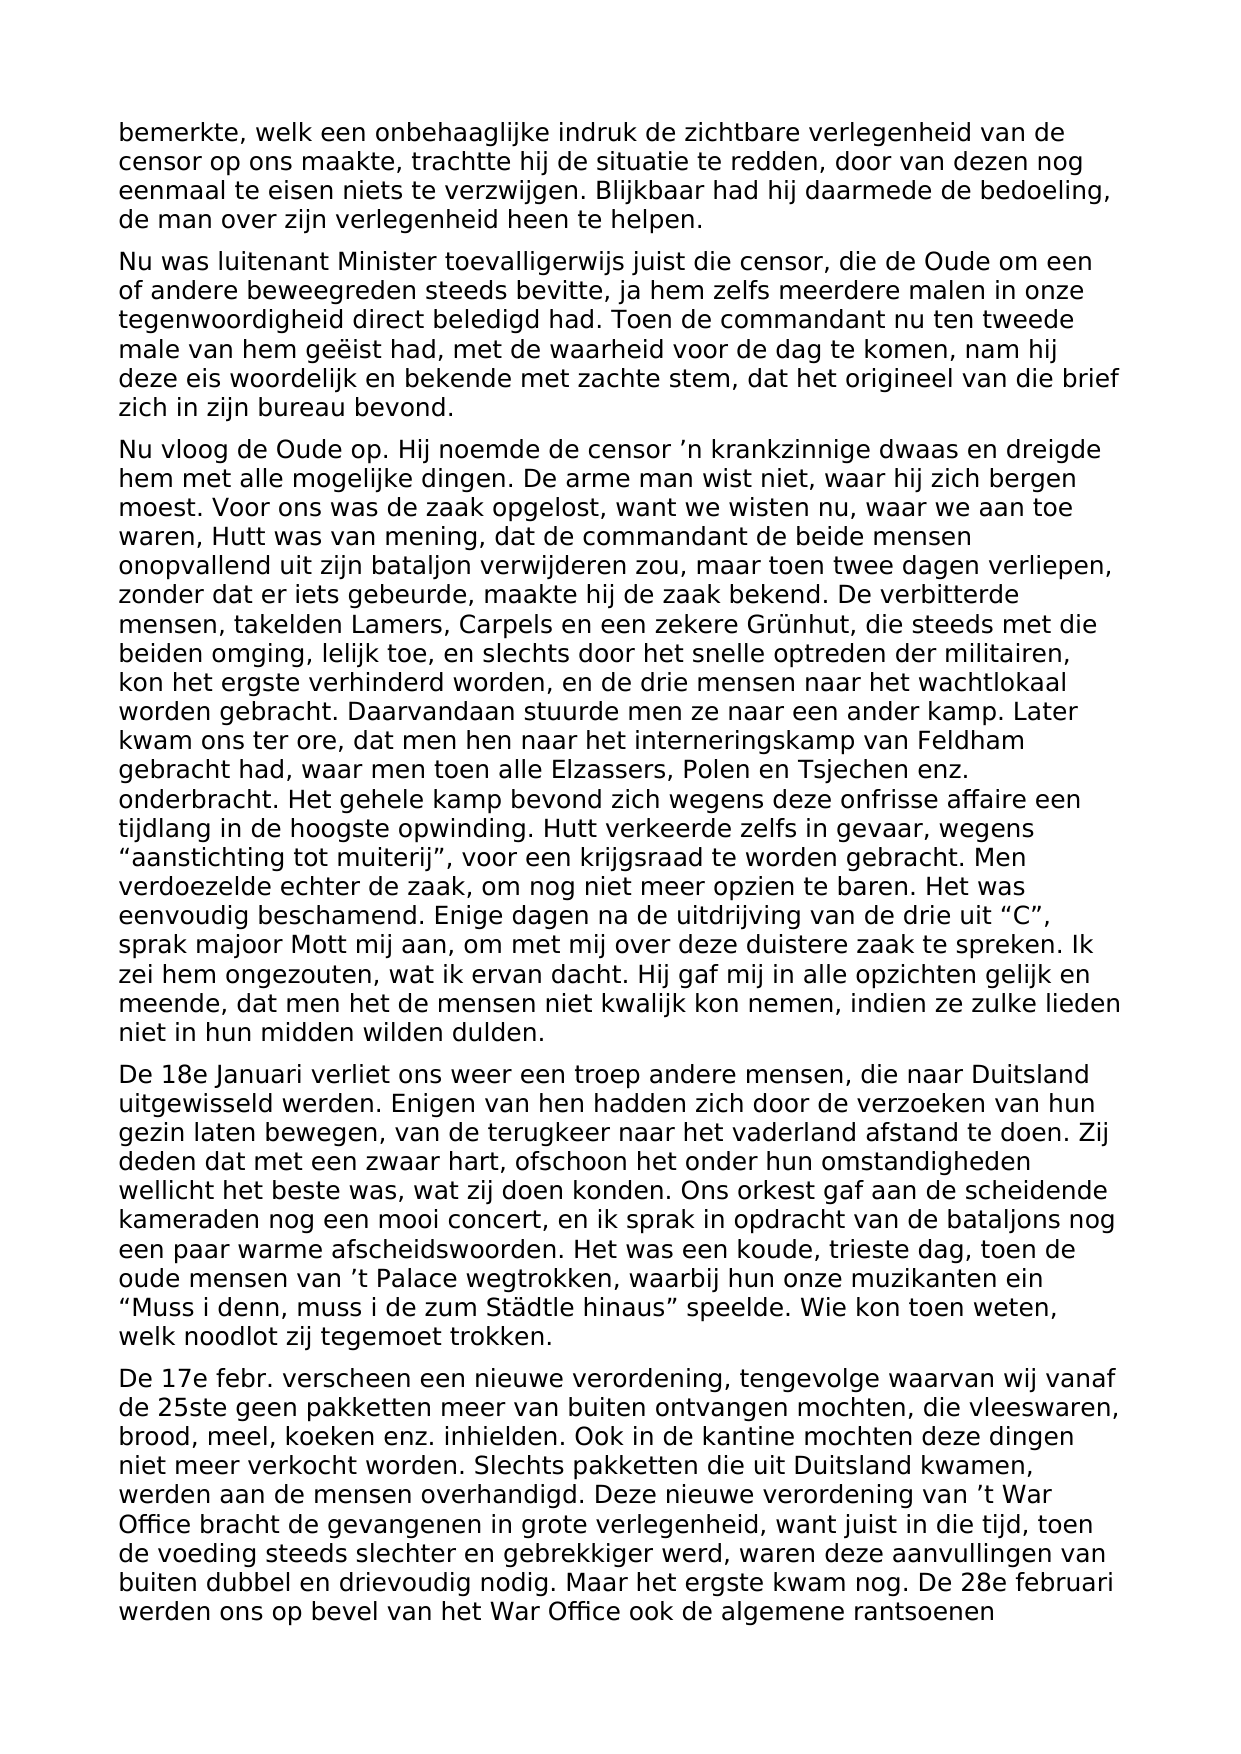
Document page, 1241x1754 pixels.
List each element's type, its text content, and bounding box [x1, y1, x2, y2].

text De 18e Januari verliet ons weer een troep andere mensen, die naar Duitsland uitgewisseld werden. Enigen van hen hadden zich door de verzoeken van hun gezin laten bewegen, van de terugkeer naar het vaderland afstand te doen. Zij deden dat met een zwaar hart, ofschoon het onder hun omstandigheden wellicht het beste was, wat zij doen konden. Ons orkest gaf aan de scheidende kameraden nog een mooi concert, en ik sprak in opdracht van de bataljons nog een paar warme afscheidswoorden. Het was een koude, trieste dag, toen de oude mensen van ’t Palace wegtrokken, waarbij hun onze muzikanten ein “Muss i denn, muss i de zum Städtle hinaus” speelde. Wie kon toen weten, welk noodlot zij tegemoet trokken. [118, 1060, 1122, 1351]
text De 17e febr. verscheen een nieuwe verordening, tengevolge waarvan wij vanaf de 25ste geen pakketten meer van buiten ontvangen mochten, die vleeswaren, brood, meel, koeken enz. inhielden. Ook in de kantine mochten deze dingen niet meer verkocht worden. Slechts pakketten die uit Duitsland kwamen, werden aan de mensen overhandigd. Deze nieuwe verordening van ’t War Office bracht de gevangenen in grote verlegenheid, want juist in die tijd, toen de voeding steeds slechter en gebrekkiger werd, waren deze aanvullingen van buiten dubbel en drievoudig nodig. Maar het ergste kwam nog. De 28e februari werden ons op bevel van het War Office ook de algemene rantsoenen [118, 1364, 1122, 1626]
text bemerkte, welk een onbehaaglijke indruk de zichtbare verlegenheid van de censor op ons maakte, trachtte hij de situatie te redden, door van dezen nog eenmaal te eisen niets te verzwijgen. Blijkbaar had hij daarmede de bedoeling, de man over zijn verlegenheid heen te helpen. [118, 118, 1122, 235]
text Nu vloog de Oude op. Hij noemde de censor ’n krankzinnige dwaas en dreigde hem met alle mogelijke dingen. De arme man wist niet, waar hij zich bergen moest. Voor ons was de zaak opgelost, want we wisten nu, waar we aan toe waren, Hutt was van mening, dat de commandant de beide mensen onopvallend uit zijn bataljon verwijderen zou, maar toen twee dagen verliepen, zonder dat er iets gebeurde, maakte hij de zaak bekend. De verbitterde mensen, takelden Lamers, Carpels en een zekere Grünhut, die steeds met die beiden omging, lelijk toe, en slechts door het snelle optreden der militairen, kon het ergste verhinderd worden, en de drie mensen naar het wachtlokaal worden gebracht. Daarvandaan stuurde men ze naar een ander kamp. Later kwam ons ter ore, dat men hen naar het interneringskamp van Feldham gebracht had, waar men toen alle Elzassers, Polen en Tsjechen enz. onderbracht. Het gehele kamp bevond zich wegens deze onfrisse affaire een tijdlang in de hoogste opwinding. Hutt verkeerde zelfs in gevaar, wegens “aanstichting tot muiterij”, voor een krijgsraad te worden gebracht. Men verdoezelde echter de zaak, om nog niet meer opzien te baren. Het was eenvoudig beschamend. Enige dagen na de uitdrijving van de drie uit “C”, sprak majoor Mott mij aan, om met mij over deze duistere zaak te spreken. Ik zei hem ongezouten, wat ik ervan dacht. Hij gaf mij in alle opzichten gelijk en meende, dat men het de mensen niet kwalijk kon nemen, indien ze zulke lieden niet in hun midden wilden dulden. [118, 435, 1122, 1047]
text Nu was luitenant Minister toevalligerwijs juist die censor, die de Oude om een of andere beweegreden steeds bevitte, ja hem zelfs meerdere malen in onze tegenwoordigheid direct beledigd had. Toen de commandant nu ten tweede male van hem geëist had, met de waarheid voor de dag te komen, nam hij deze eis woordelijk en bekende met zachte stem, dat het origineel van die brief zich in zijn bureau bevond. [118, 247, 1122, 422]
